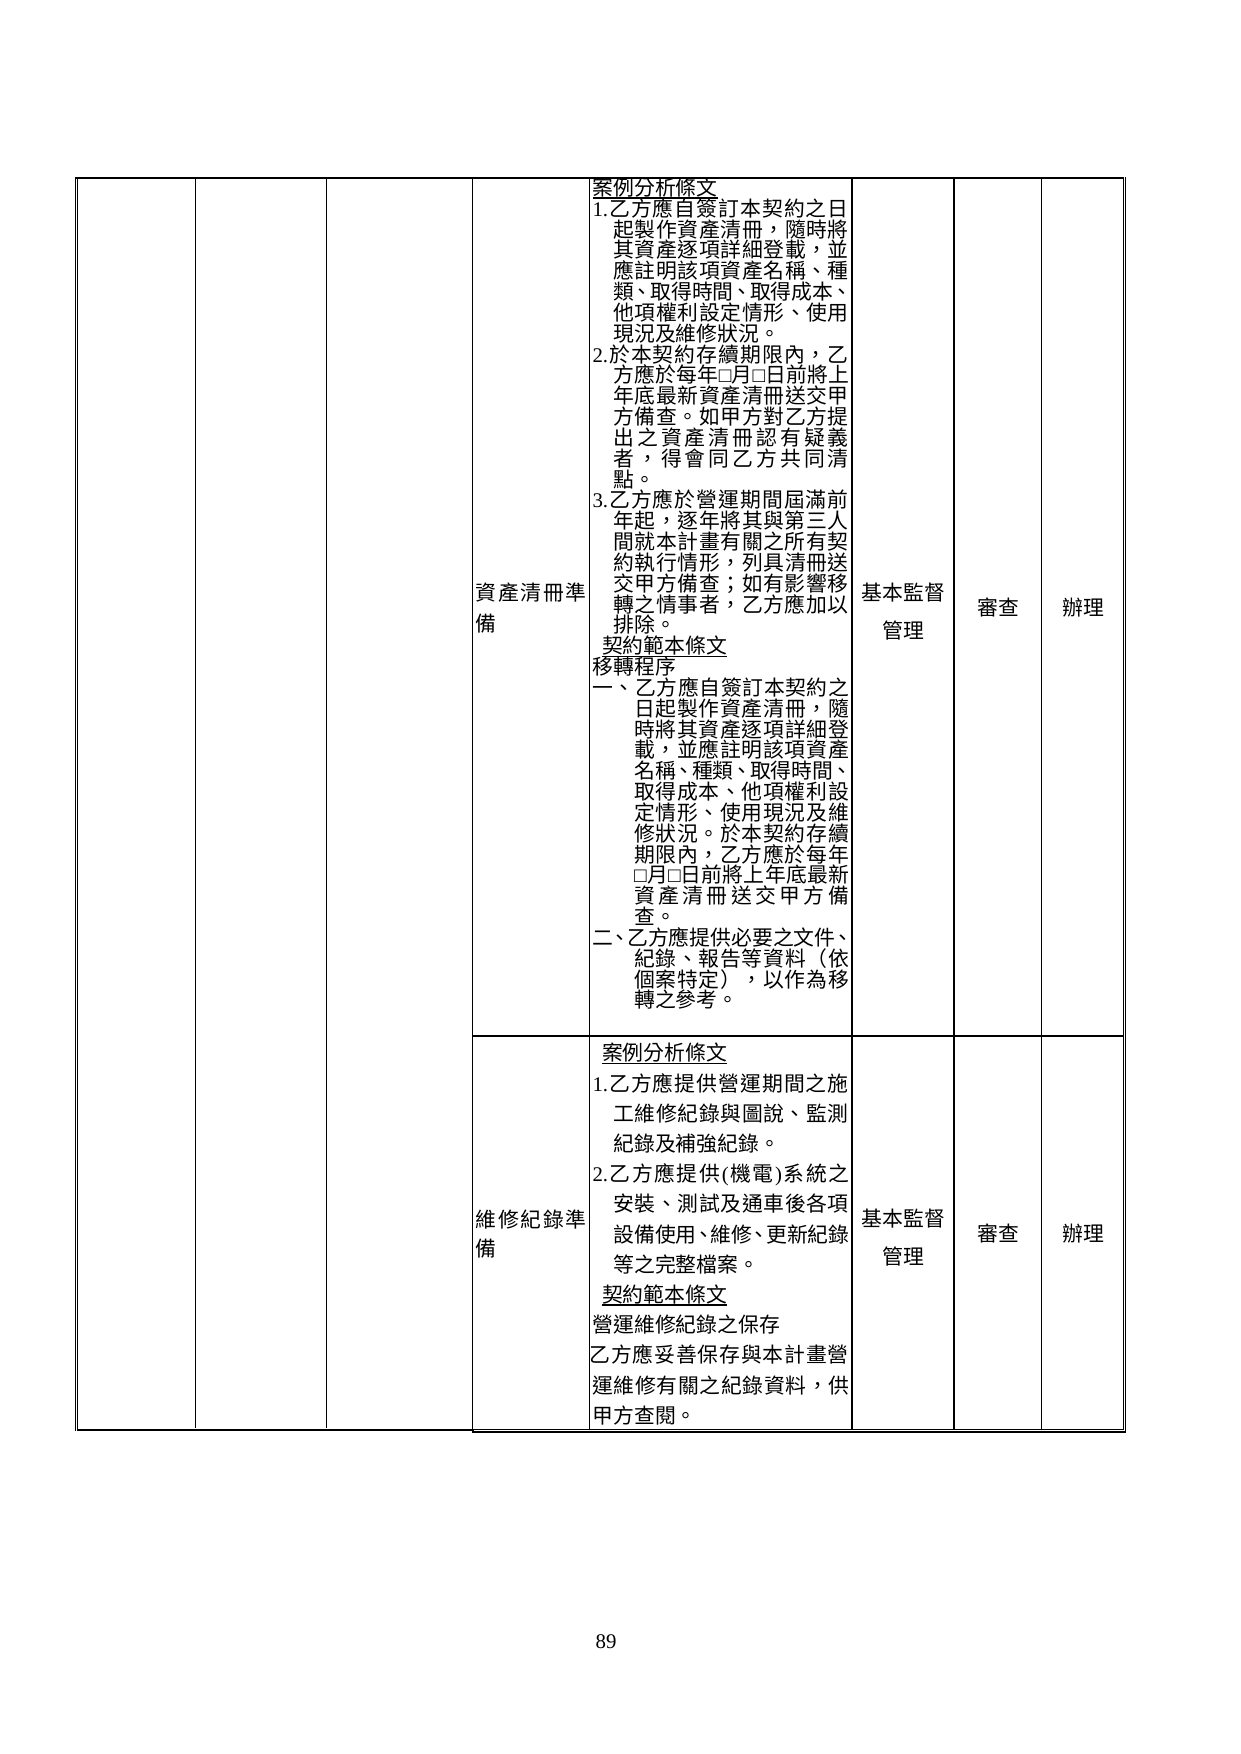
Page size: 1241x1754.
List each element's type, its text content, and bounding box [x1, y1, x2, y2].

table_cell 基本監督管理 [853, 1037, 953, 1429]
table_cell 辦理 [1042, 1037, 1123, 1429]
table_cell 基本監督管理 [853, 179, 953, 1035]
table_cell 資產清冊準備 [473, 179, 589, 1035]
table_cell [78, 179, 195, 1429]
table_cell 維修紀錄準備 [473, 1037, 589, 1429]
table_cell 案例分析條文 1.乙方應自簽訂本契約之日起製作資產清冊，隨時將其資產逐項詳細登載，並應註明該項資產名稱、種類、取得時間、取得成本、他項權利設定情形、使用現況及維修狀況。 2.於本契約存續期限內，乙方應於每年□月□日前將上年底最新資產清冊送交甲方備查。如甲方對乙方提出之資產清冊認有疑義者，得會同乙方共同清點。 3.乙方應於營運期間屆滿前 年起，逐年將其與第三人間就本計畫有關之所有契約執行情形，列具清冊送交甲方備查；如有影響移轉之情事者，乙方應加以排除。 契約範本條文 移轉程序 一、乙方應自簽訂本契約之日起製作資產清冊，隨時將其資產逐項詳細登載，並應註明該項資產名稱、種類、取得時間、取得成本、他項權利設定情形、使用現況及維修狀況。於本契約存續期限內，乙方應於每年□月□日前將上年底最新資產清冊送交甲方備查。 二、乙方應提供必要之文件、紀錄、報告等資料（依個案特定），以作為移轉之參考。 [590, 179, 851, 1035]
table_cell [327, 179, 472, 1429]
table_cell 審查 [955, 1037, 1041, 1429]
table_cell [195, 179, 327, 1429]
table_cell 案例分析條文 1.乙方應提供營運期間之施工維修紀錄與圖說、監測紀錄及補強紀錄。 2.乙方應提供(機電)系統之安裝、測試及通車後各項設備使用、維修、更新紀錄等之完整檔案。 契約範本條文 營運維修紀錄之保存 乙方應妥善保存與本計畫營運維修有關之紀錄資料，供甲方查閱。 [590, 1037, 851, 1429]
table_cell 審查 [955, 179, 1041, 1035]
table_cell 辦理 [1042, 179, 1123, 1035]
